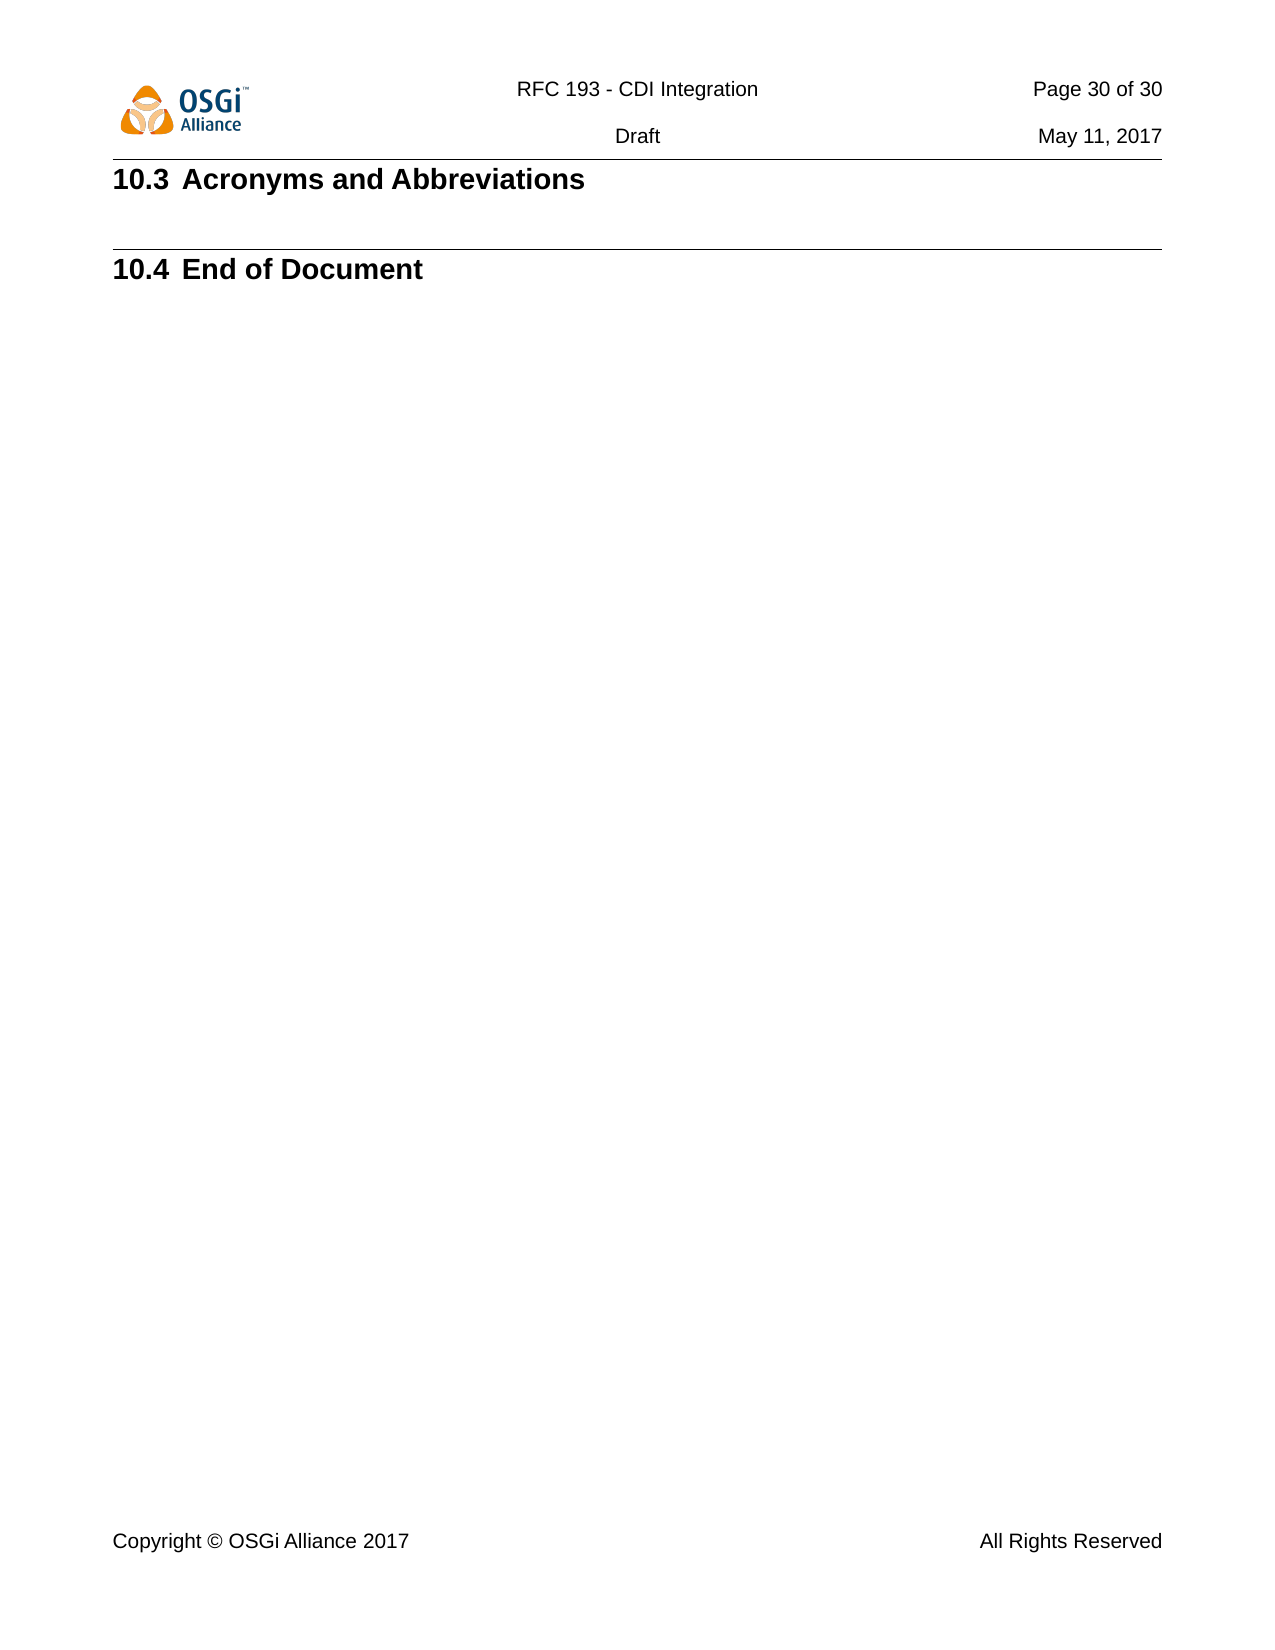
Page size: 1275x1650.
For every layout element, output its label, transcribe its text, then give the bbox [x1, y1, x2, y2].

subtitle End of Document [112, 250, 1162, 285]
subtitle Acronyms and Abbreviations [112, 160, 1162, 196]
picture [113, 78, 257, 142]
